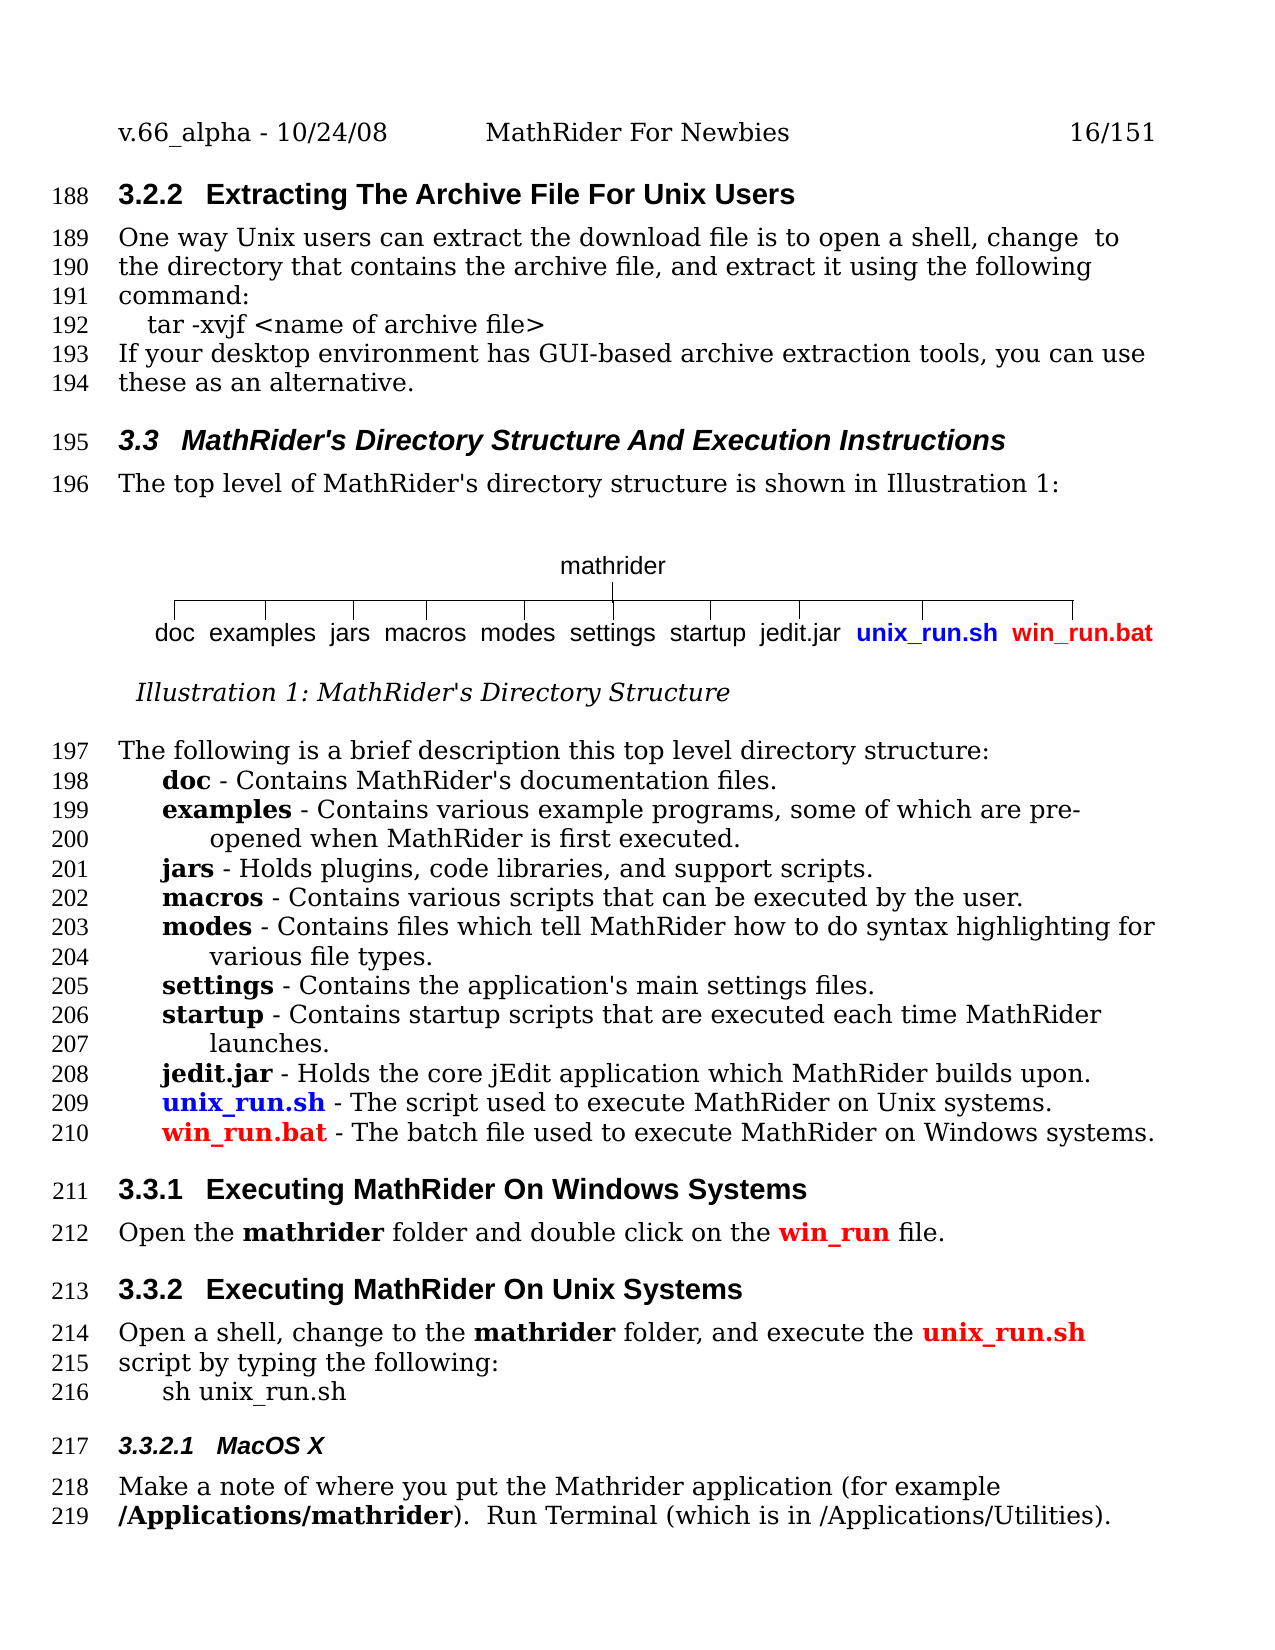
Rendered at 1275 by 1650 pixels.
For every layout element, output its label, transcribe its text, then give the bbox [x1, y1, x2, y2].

text Open a shell, change to the mathrider folder, and execute the unix_run.sh script by typing the following: [118, 1318, 1157, 1377]
text doc - Contains MathRider's documentation files. [162, 766, 1157, 795]
text macros - Contains various scripts that can be executed by the user. [162, 883, 1157, 912]
text The following is a brief description this top level directory structure: [118, 737, 1157, 766]
text unix_run.sh - The script used to execute MathRider on Unix systems. [162, 1088, 1157, 1118]
subtitle Extracting The Archive File For Unix Users [118, 177, 1157, 210]
text jedit.jar - Holds the core jEdit application which MathRider builds upon. [162, 1059, 1157, 1088]
text settings - Contains the application's main settings files. [162, 971, 1157, 1000]
text If your desktop environment has GUI-based archive extraction tools, you can use these as an alternative. [118, 339, 1157, 398]
text One way Unix users can extract the download file is to open a shell, change to the directory that contains the archive file, and extract it using the following command: [118, 223, 1157, 310]
text jars - Holds plugins, code libraries, and support scripts. [162, 854, 1157, 883]
subtitle Executing MathRider On Windows Systems [118, 1172, 1157, 1206]
text sh unix_run.sh [162, 1377, 1157, 1406]
text Make a note of where you put the Mathrider application (for example /Applications/mathrider). Run Terminal (which is in /Applications/Utilities). [118, 1472, 1157, 1531]
text modes - Contains files which tell MathRider how to do syntax highlighting for various file types. [162, 912, 1157, 971]
text The top level of MathRider's directory structure is shown in Illustration 1: [118, 469, 1157, 498]
text examples - Contains various example programs, some of which are pre-opened when MathRider is first executed. [162, 795, 1157, 854]
subtitle MacOS X [118, 1431, 1157, 1460]
text Illustration 1: MathRider's Directory Structure [136, 524, 1153, 707]
text tar -xvjf <name of archive file> [147, 310, 1157, 339]
text startup - Contains startup scripts that are executed each time MathRider launches. [162, 1000, 1157, 1059]
subtitle Executing MathRider On Unix Systems [118, 1272, 1157, 1306]
text Open the mathrider folder and double click on the win_run file. [118, 1218, 1157, 1247]
subtitle MathRider's Directory Structure And Execution Instructions [118, 423, 1157, 456]
text win_run.bat - The batch file used to execute MathRider on Windows systems. [162, 1118, 1157, 1147]
